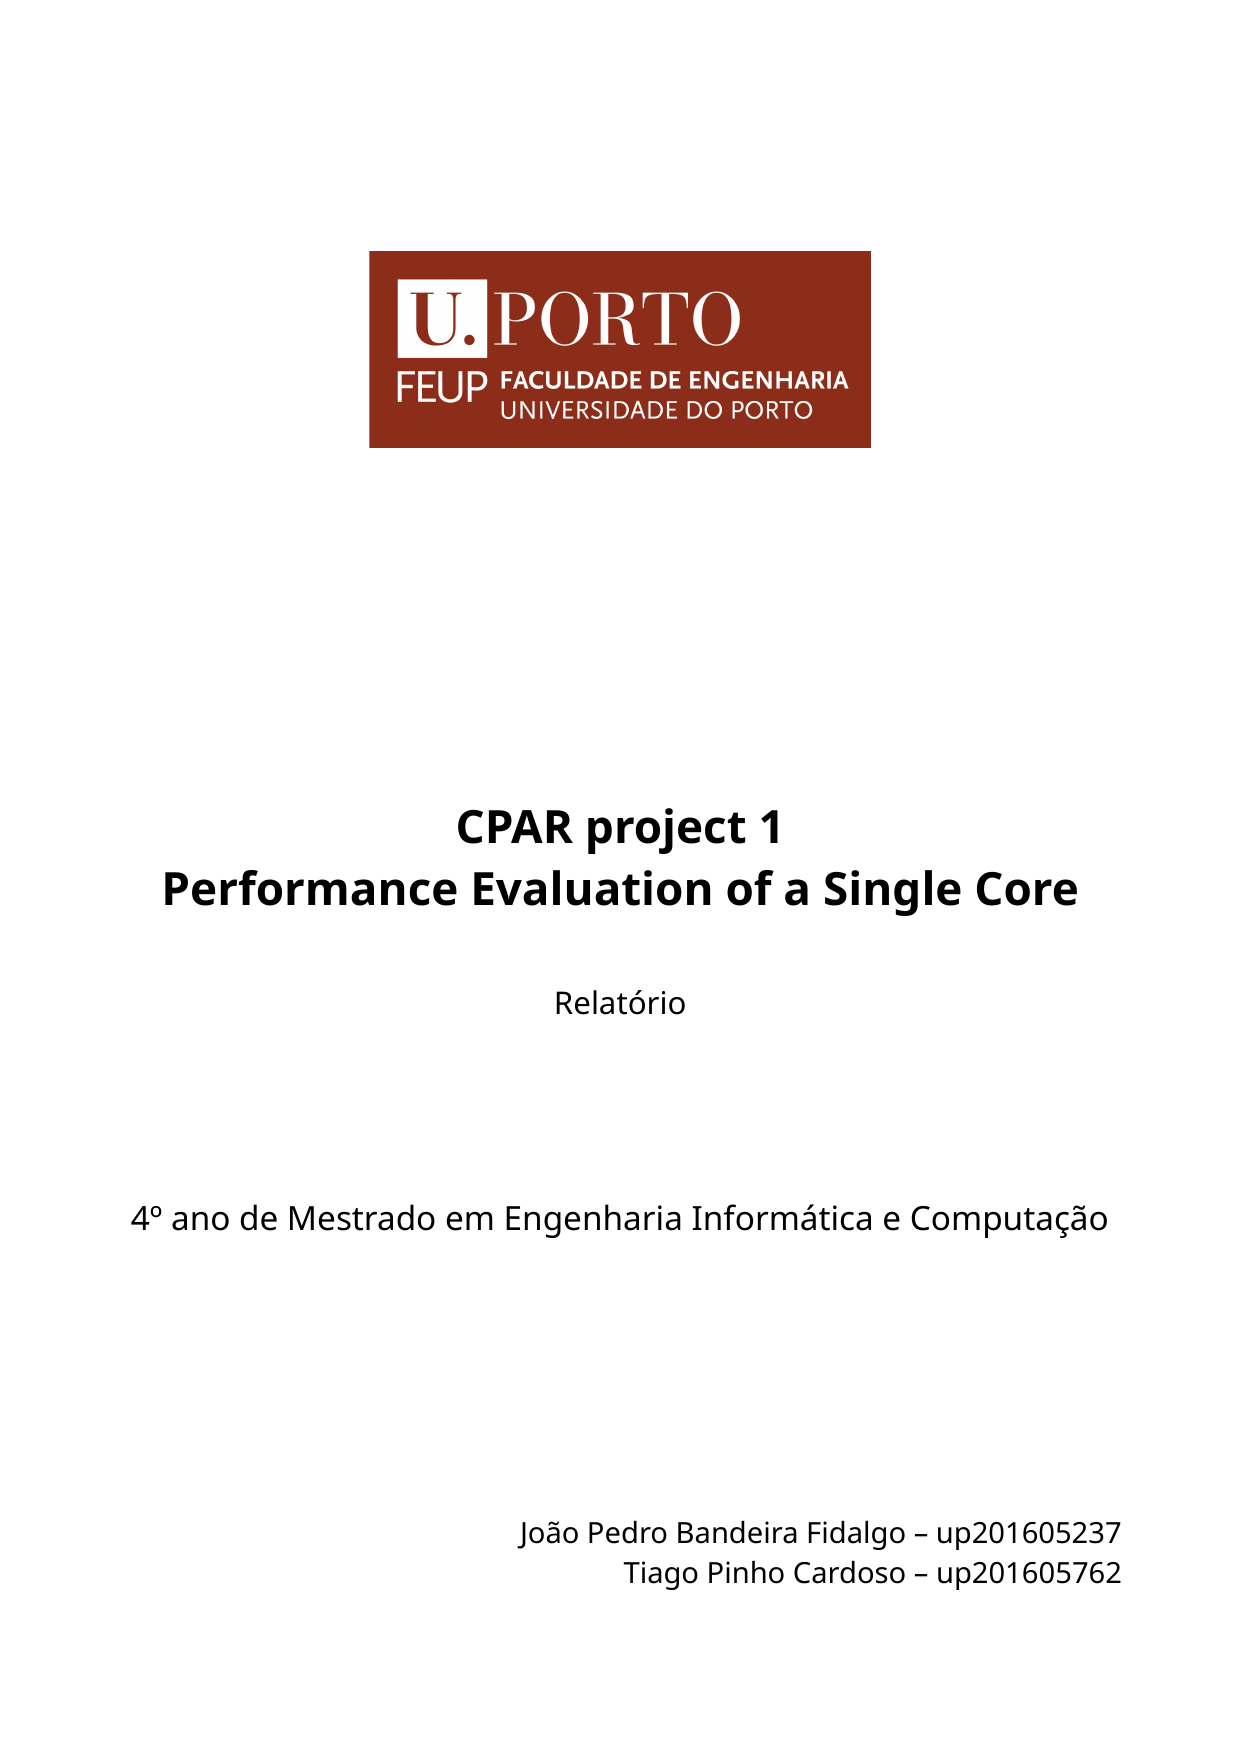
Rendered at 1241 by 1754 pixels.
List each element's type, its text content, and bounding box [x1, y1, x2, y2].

text Relatório [118, 981, 1122, 1024]
text 4º ano de Mestrado em Engenharia Informática e Computação [118, 1194, 1122, 1240]
text Performance Evaluation of a Single Core [118, 856, 1122, 919]
text Tiago Pinho Cardoso – up201605762 [118, 1552, 1122, 1592]
text CPAR project 1 [118, 794, 1122, 856]
picture [369, 251, 871, 448]
text João Pedro Bandeira Fidalgo – up201605237 [118, 1512, 1122, 1552]
